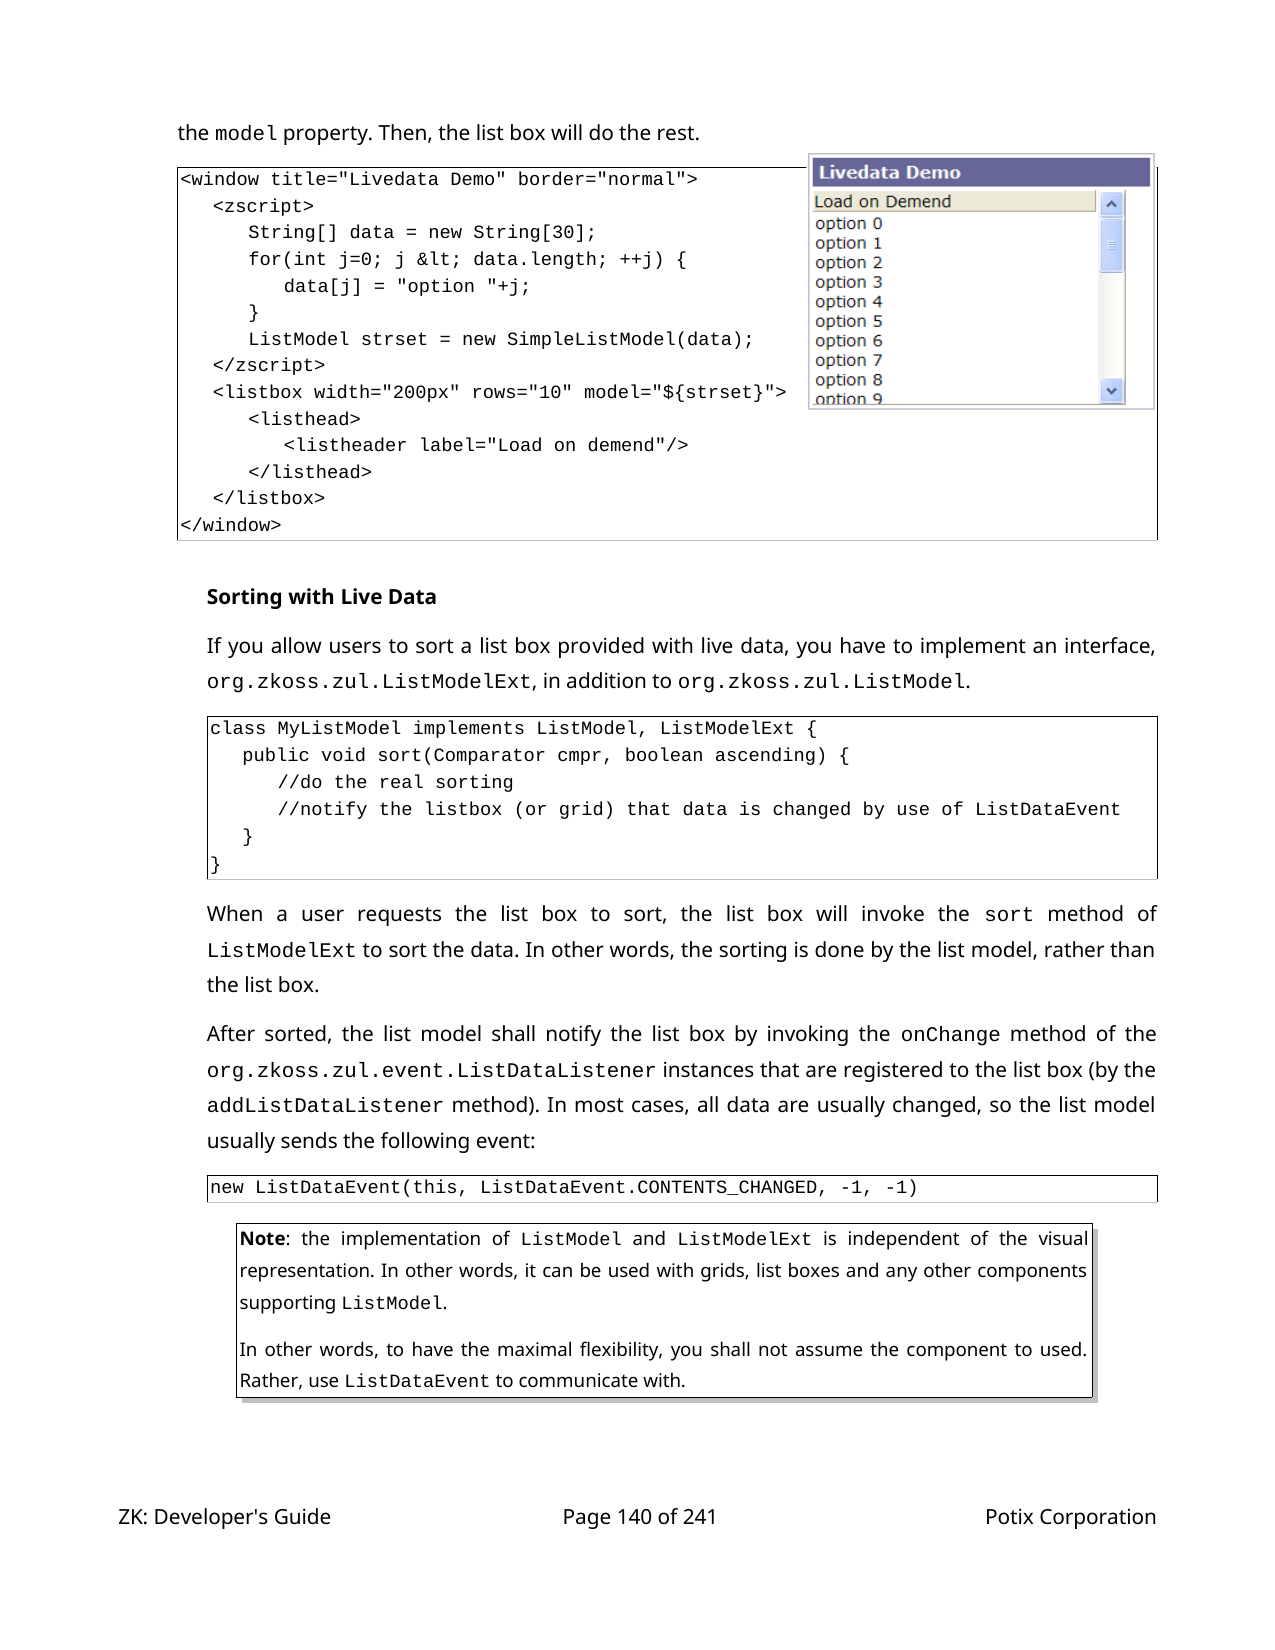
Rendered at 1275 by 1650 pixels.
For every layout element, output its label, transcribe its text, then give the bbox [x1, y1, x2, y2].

text After sorted, the list model shall notify the list box by invoking the onChange method of the org.zkoss.zul.event.ListDataListener instances that are registered to the list box (by the addListDataListener method). In most cases, all data are usually changed, so the list model usually sends the following event: [207, 1019, 1157, 1154]
picture [806, 151, 1157, 412]
text When a user requests the list box to sort, the list box will invoke the sort method of ListModelExt to sort the data. In other words, the sorting is done by the list model, rather than the list box. [207, 899, 1157, 999]
text public void sort(Comparator cmpr, boolean ascending) { [208, 743, 1157, 767]
text //notify the listbox (or grid) that data is changed by use of ListDataEvent [208, 797, 1157, 821]
text Note: the implementation of ListModel and ListModelExt is independent of the visual representation. In other words, it can be used with grids, list boxes and any other components supporting ListModel. [237, 1224, 1092, 1315]
subtitle Sorting with Live Data [207, 582, 1157, 611]
text If you allow users to sort a list box provided with live data, you have to implement an interface, org.zkoss.zul.ListModelExt, in addition to org.zkoss.zul.ListModel. [207, 631, 1157, 695]
text the model property. Then, the list box will do the rest. [177, 118, 1157, 147]
text //do the real sorting [208, 770, 1157, 794]
text In other words, to have the maximal flexibility, you shall not assume the component to used. Rather, use ListDataEvent to communicate with. [237, 1333, 1092, 1397]
text } [208, 824, 1157, 849]
text } [208, 852, 1157, 879]
text <window title="Livedata Demo" border="normal"> <zscript> String[] data = new String[30]; for(int j=0; j &lt; data.length; ++j) { data[j] = "option "+j; } ListModel strset = new SimpleListModel(data); </zscript> <listbox width="200px" rows="10" model="${strset}"> <listhead> <listheader label="Load on demend"/> </listhead> </listbox> </window> [178, 168, 1157, 540]
text new ListDataEvent(this, ListDataEvent.CONTENTS_CHANGED, -1, -1) [208, 1176, 1157, 1202]
text class MyListModel implements ListModel, ListModelExt { [208, 717, 1157, 740]
